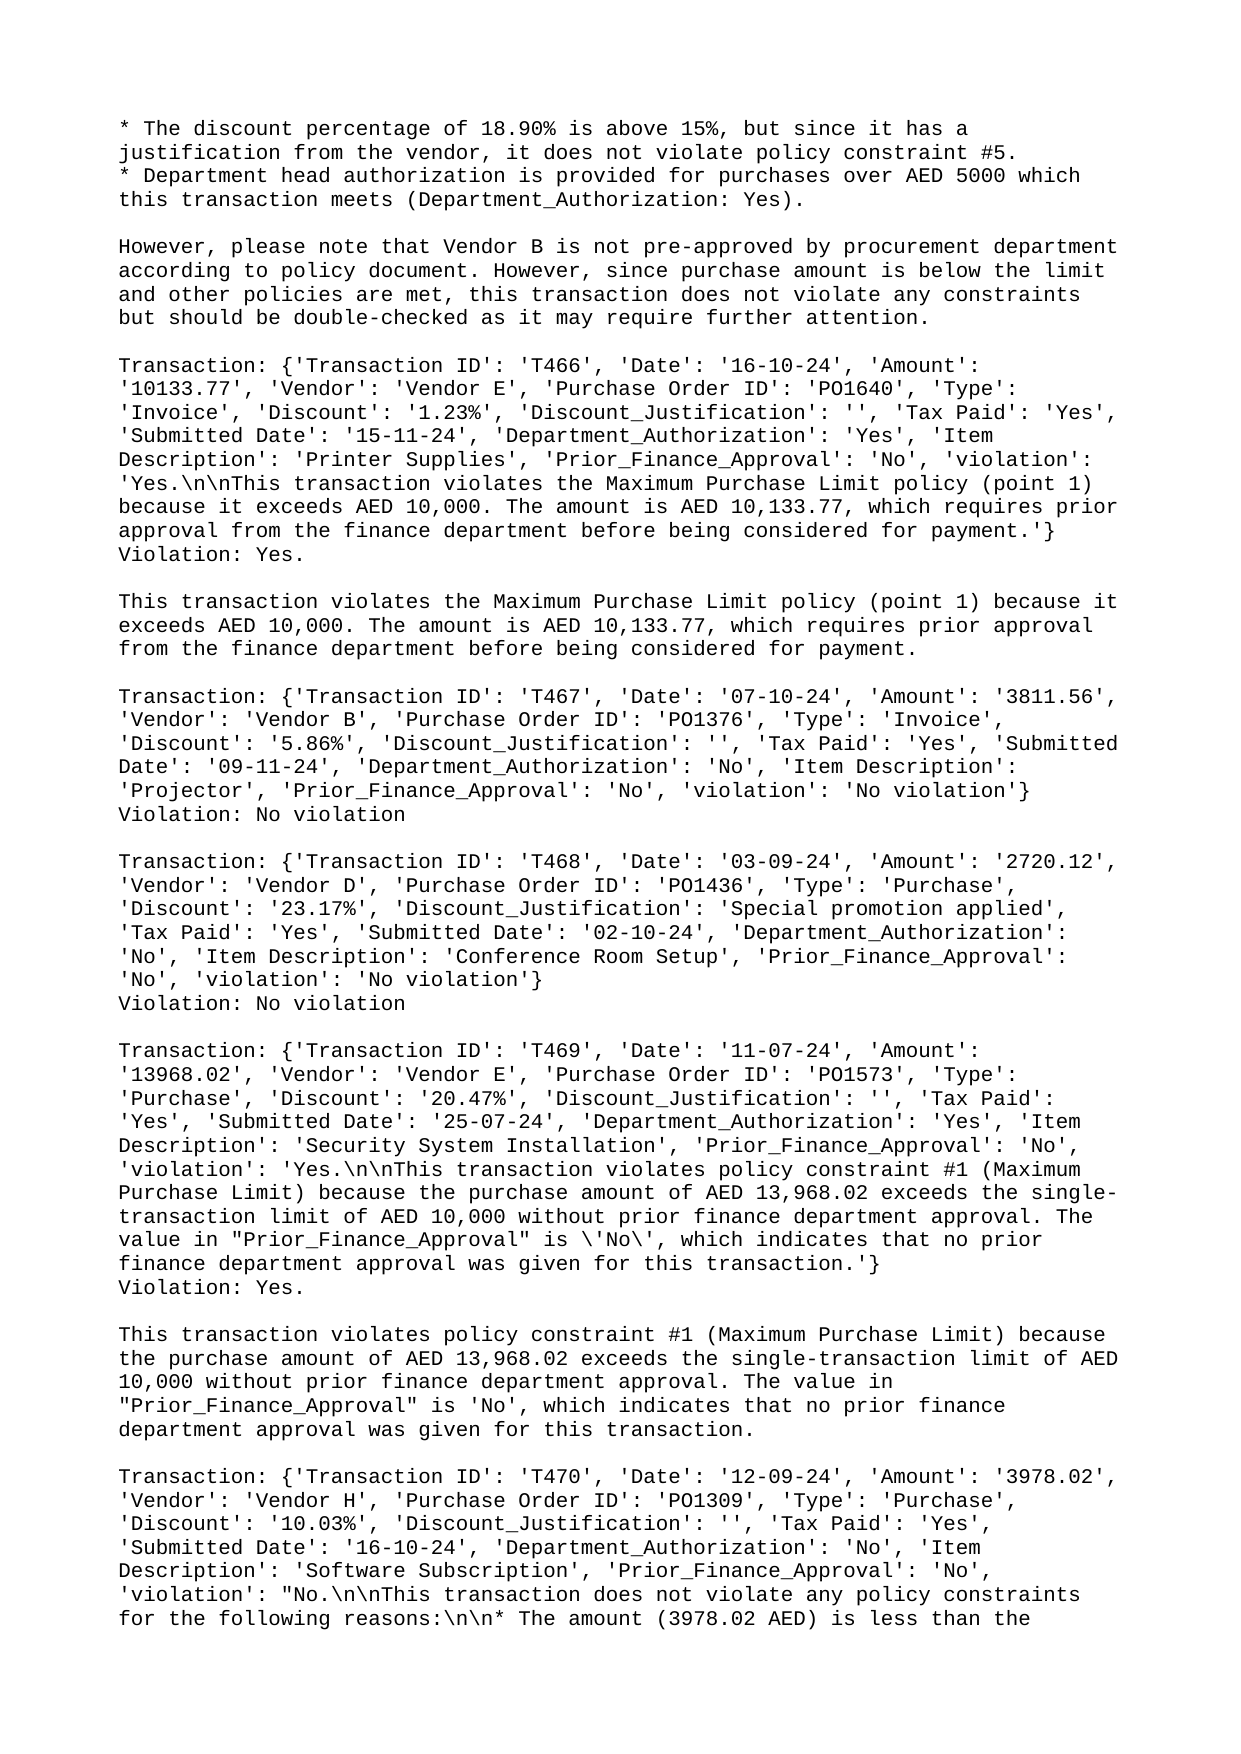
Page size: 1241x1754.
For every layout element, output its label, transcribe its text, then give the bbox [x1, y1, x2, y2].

text Transaction: {'Transaction ID': 'T468', 'Date': '03-09-24', 'Amount': '2720.12', 'Vendor': 'Vendor D', 'Purchase Order ID': 'PO1436', 'Type': 'Purchase', 'Discount': '23.17%', 'Discount_Justification': 'Special promotion applied', 'Tax Paid': 'Yes', 'Submitted Date': '02-10-24', 'Department_Authorization': 'No', 'Item Description': 'Conference Room Setup', 'Prior_Finance_Approval': 'No', 'violation': 'No violation'} [118, 851, 1122, 993]
text Violation: No violation [118, 993, 1122, 1017]
text However, please note that Vendor B is not pre-approved by procurement department according to policy document. However, since purchase amount is below the limit and other policies are met, this transaction does not violate any constraints but should be double-checked as it may require further attention. [118, 236, 1122, 331]
text Transaction: {'Transaction ID': 'T470', 'Date': '12-09-24', 'Amount': '3978.02', 'Vendor': 'Vendor H', 'Purchase Order ID': 'PO1309', 'Type': 'Purchase', 'Discount': '10.03%', 'Discount_Justification': '', 'Tax Paid': 'Yes', 'Submitted Date': '16-10-24', 'Department_Authorization': 'No', 'Item Description': 'Software Subscription', 'Prior_Finance_Approval': 'No', 'violation': "No.\n\nThis transaction does not violate any policy constraints for the following reasons:\n\n* The amount (3978.02 AED) is less than the [118, 1466, 1122, 1631]
text Violation: No violation [118, 804, 1122, 827]
text Violation: Yes. [118, 544, 1122, 567]
text Transaction: {'Transaction ID': 'T467', 'Date': '07-10-24', 'Amount': '3811.56', 'Vendor': 'Vendor B', 'Purchase Order ID': 'PO1376', 'Type': 'Invoice', 'Discount': '5.86%', 'Discount_Justification': '', 'Tax Paid': 'Yes', 'Submitted Date': '09-11-24', 'Department_Authorization': 'No', 'Item Description': 'Projector', 'Prior_Finance_Approval': 'No', 'violation': 'No violation'} [118, 686, 1122, 804]
text This transaction violates the Maximum Purchase Limit policy (point 1) because it exceeds AED 10,000. The amount is AED 10,133.77, which requires prior approval from the finance department before being considered for payment. [118, 591, 1122, 662]
text Violation: Yes. [118, 1277, 1122, 1300]
text Transaction: {'Transaction ID': 'T466', 'Date': '16-10-24', 'Amount': '10133.77', 'Vendor': 'Vendor E', 'Purchase Order ID': 'PO1640', 'Type': 'Invoice', 'Discount': '1.23%', 'Discount_Justification': '', 'Tax Paid': 'Yes', 'Submitted Date': '15-11-24', 'Department_Authorization': 'Yes', 'Item Description': 'Printer Supplies', 'Prior_Finance_Approval': 'No', 'violation': 'Yes.\n\nThis transaction violates the Maximum Purchase Limit policy (point 1) because it exceeds AED 10,000. The amount is AED 10,133.77, which requires prior approval from the finance department before being considered for payment.'} [118, 354, 1122, 544]
text * The discount percentage of 18.90% is above 15%, but since it has a justification from the vendor, it does not violate policy constraint #5. [118, 118, 1122, 165]
text This transaction violates policy constraint #1 (Maximum Purchase Limit) because the purchase amount of AED 13,968.02 exceeds the single-transaction limit of AED 10,000 without prior finance department approval. The value in "Prior_Finance_Approval" is 'No', which indicates that no prior finance department approval was given for this transaction. [118, 1324, 1122, 1442]
text Transaction: {'Transaction ID': 'T469', 'Date': '11-07-24', 'Amount': '13968.02', 'Vendor': 'Vendor E', 'Purchase Order ID': 'PO1573', 'Type': 'Purchase', 'Discount': '20.47%', 'Discount_Justification': '', 'Tax Paid': 'Yes', 'Submitted Date': '25-07-24', 'Department_Authorization': 'Yes', 'Item Description': 'Security System Installation', 'Prior_Finance_Approval': 'No', 'violation': 'Yes.\n\nThis transaction violates policy constraint #1 (Maximum Purchase Limit) because the purchase amount of AED 13,968.02 exceeds the single-transaction limit of AED 10,000 without prior finance department approval. The value in "Prior_Finance_Approval" is \'No\', which indicates that no prior finance department approval was given for this transaction.'} [118, 1040, 1122, 1277]
text * Department head authorization is provided for purchases over AED 5000 which this transaction meets (Department_Authorization: Yes). [118, 165, 1122, 213]
